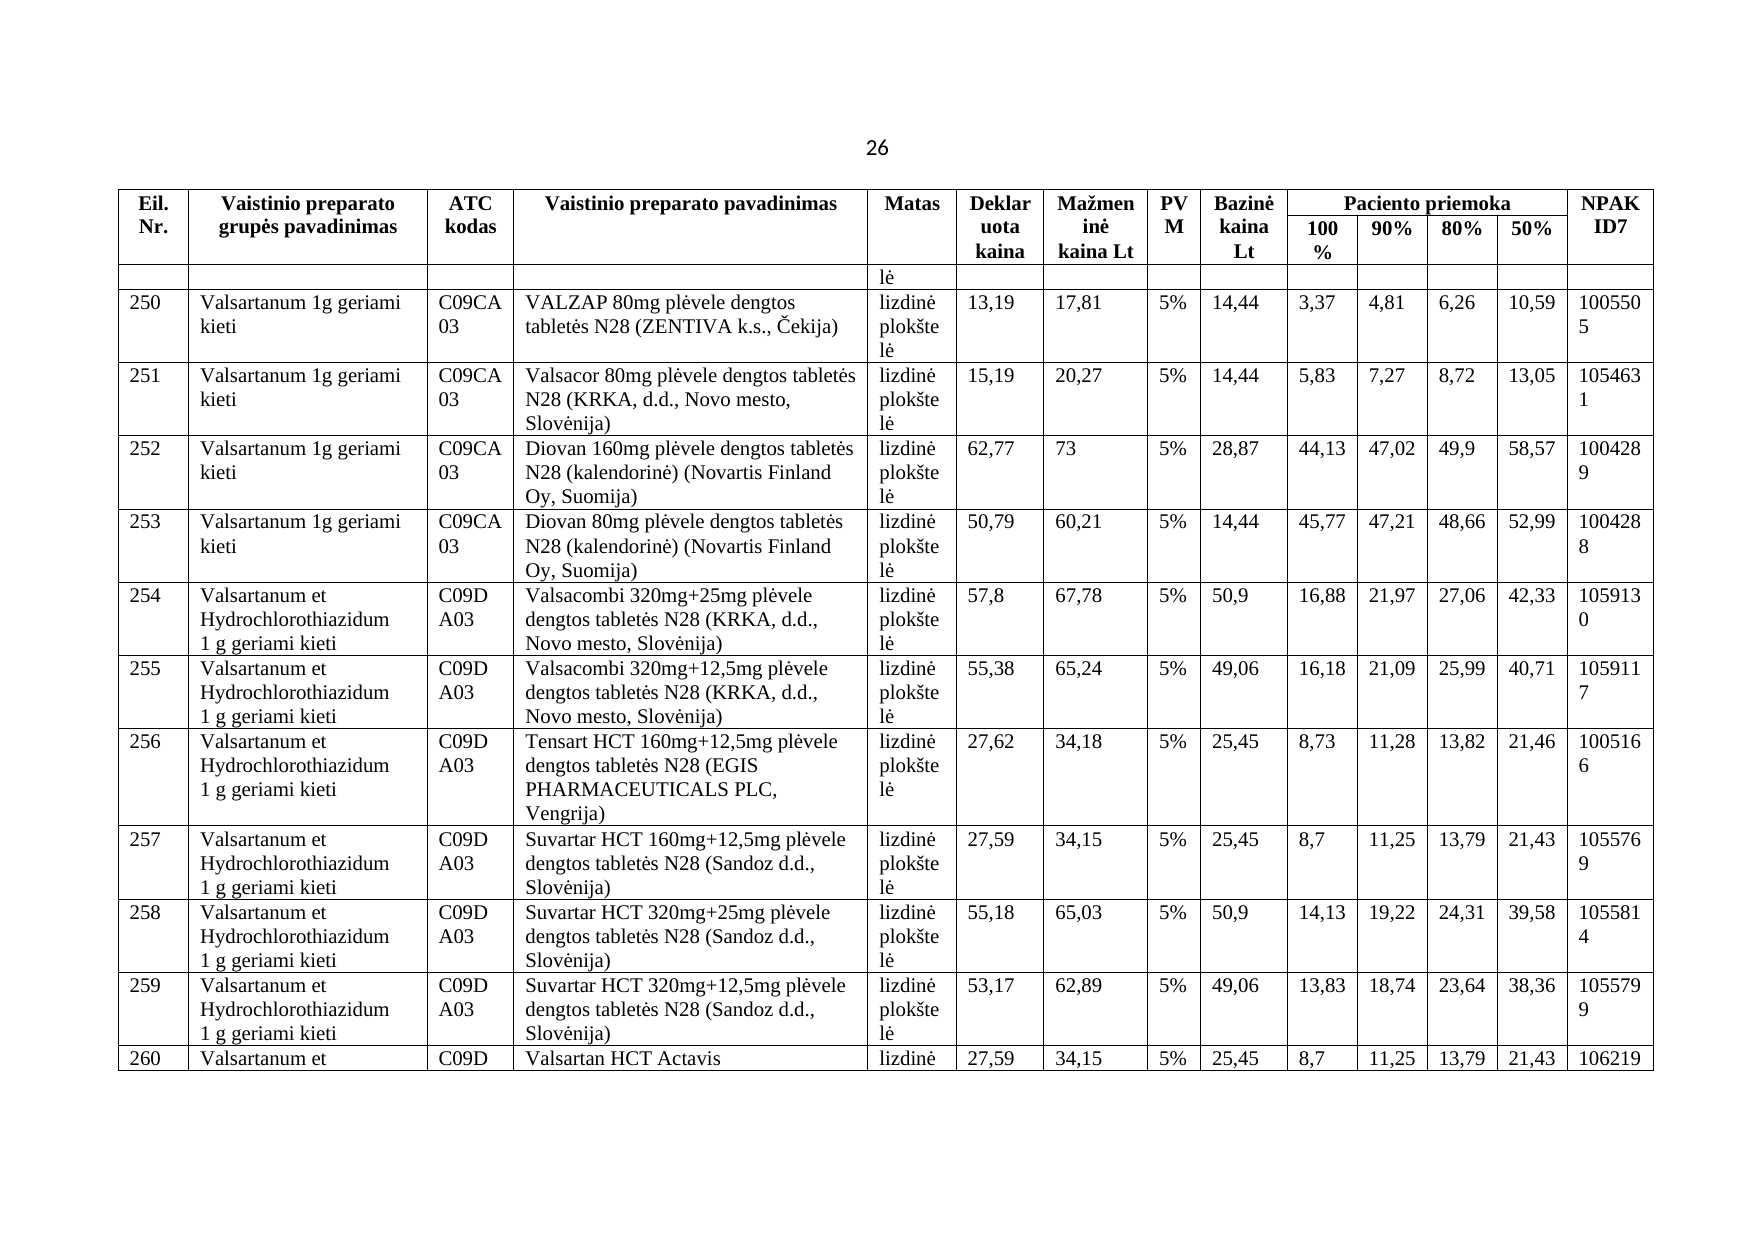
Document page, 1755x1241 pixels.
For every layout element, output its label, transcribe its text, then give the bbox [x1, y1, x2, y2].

table_cell 50,9 [1201, 900, 1287, 972]
table_cell 13,82 [1428, 729, 1497, 825]
table_cell [428, 265, 513, 289]
table_cell 21,46 [1498, 729, 1567, 825]
table_cell Diovan 80mg plėvele dengtos tabletės N28 (kalendorinė) (Novartis Finland Oy, Suomija) [514, 510, 867, 582]
table_cell [1044, 265, 1147, 289]
table_cell Suvartar HCT 160mg+12,5mg plėvele dengtos tabletės N28 (Sandoz d.d., Slovėnija) [514, 826, 867, 899]
table_cell Suvartar HCT 320mg+12,5mg plėvele dengtos tabletės N28 (Sandoz d.d., Slovėnija) [514, 973, 867, 1045]
table_cell 16,88 [1288, 583, 1357, 655]
table_cell [119, 265, 188, 289]
table_cell [189, 265, 427, 289]
table_cell 44,13 [1288, 436, 1357, 508]
table_cell 25,99 [1428, 656, 1497, 728]
table_header Paciento priemoka [1288, 190, 1567, 214]
table_cell 47,21 [1358, 510, 1427, 582]
table_cell Valsartanum 1g geriami kieti [189, 510, 427, 582]
table_cell 1055769 [1568, 826, 1653, 899]
table_cell lizdinė plokštelė [868, 363, 956, 435]
table_cell 40,71 [1498, 656, 1567, 728]
table_cell 24,31 [1428, 900, 1497, 972]
table_cell lizdinė plokštelė [868, 900, 956, 972]
table_cell 34,15 [1044, 826, 1147, 899]
table_cell 5% [1148, 826, 1200, 899]
table_cell lizdinė plokštelė [868, 436, 956, 508]
table_cell C09DA03 [428, 900, 513, 972]
table_cell 28,87 [1201, 436, 1287, 508]
table_cell 14,44 [1201, 290, 1287, 362]
table_cell 39,58 [1498, 900, 1567, 972]
table_cell Valsartanum et Hydrochlorothiazidum 1 g geriami kieti [189, 973, 427, 1045]
table_cell Suvartar HCT 320mg+25mg plėvele dengtos tabletės N28 (Sandoz d.d., Slovėnija) [514, 900, 867, 972]
table_cell 13,79 [1428, 1046, 1497, 1070]
table_cell C09CA03 [428, 290, 513, 362]
table_cell C09DA03 [428, 729, 513, 825]
table_cell [1288, 265, 1357, 289]
table_cell 73 [1044, 436, 1147, 508]
table_cell 20,27 [1044, 363, 1147, 435]
table_cell 100% [1288, 216, 1357, 264]
table_cell 21,97 [1358, 583, 1427, 655]
table_cell 49,9 [1428, 436, 1497, 508]
table_cell Valsartanum et Hydrochlorothiazidum 1 g geriami kieti [189, 826, 427, 899]
table_cell 53,17 [957, 973, 1043, 1045]
table_cell 17,81 [1044, 290, 1147, 362]
table_cell 50,79 [957, 510, 1043, 582]
table_cell 21,09 [1358, 656, 1427, 728]
table_header Deklaruota kaina Lt [957, 190, 1043, 264]
table_cell 60,21 [1044, 510, 1147, 582]
table_cell 5% [1148, 656, 1200, 728]
table_cell 25,45 [1201, 1046, 1287, 1070]
table_header Bazinė kaina Lt [1201, 190, 1287, 264]
table_cell 11,25 [1358, 826, 1427, 899]
table_cell [1498, 265, 1567, 289]
table_cell 106219 [1568, 1046, 1653, 1070]
table_cell 11,28 [1358, 729, 1427, 825]
table_header Matas [868, 190, 956, 264]
table_cell Valsartanum 1g geriami kieti [189, 436, 427, 508]
table_cell 50,9 [1201, 583, 1287, 655]
table_cell 65,03 [1044, 900, 1147, 972]
table_cell 5% [1148, 583, 1200, 655]
table_cell C09DA03 [428, 583, 513, 655]
table_cell 65,24 [1044, 656, 1147, 728]
table_cell 256 [119, 729, 188, 825]
table_cell 1005166 [1568, 729, 1653, 825]
table_header ATC kodas [428, 190, 513, 264]
table_cell 5% [1148, 363, 1200, 435]
table_cell [1201, 265, 1287, 289]
table_cell 49,06 [1201, 973, 1287, 1045]
table_cell C09DA03 [428, 656, 513, 728]
table_cell 5% [1148, 1046, 1200, 1070]
table_cell lizdinė [868, 1046, 956, 1070]
table_cell lizdinė plokštelė [868, 510, 956, 582]
table_cell 21,43 [1498, 826, 1567, 899]
table_cell 13,05 [1498, 363, 1567, 435]
table_cell 13,16 [957, 265, 1043, 289]
table_cell 258 [119, 900, 188, 972]
table_cell 251 [119, 363, 188, 435]
table_cell Valsartanum et [189, 1046, 427, 1070]
table_cell 14,44 [1201, 510, 1287, 582]
table_cell lizdinė plokštelė [868, 656, 956, 728]
table_cell 21,43 [1498, 1046, 1567, 1070]
table_cell 25,45 [1201, 729, 1287, 825]
table_cell lizdinė plokštelė [868, 729, 956, 825]
table_cell 62,77 [957, 436, 1043, 508]
table_cell 254 [119, 583, 188, 655]
table_cell 57,8 [957, 583, 1043, 655]
table_cell 13,79 [1428, 826, 1497, 899]
table_cell 14,44 [1201, 363, 1287, 435]
table_cell Diovan 160mg plėvele dengtos tabletės N28 (kalendorinė) (Novartis Finland Oy, Suomija) [514, 436, 867, 508]
table_cell 5% [1148, 510, 1200, 582]
table_cell 255 [119, 656, 188, 728]
table_cell 13,19 [957, 290, 1043, 362]
table_cell 58,57 [1498, 436, 1567, 508]
table_cell 27,59 [957, 826, 1043, 899]
table_header NPAKID7 [1568, 190, 1653, 264]
table_cell 16,18 [1288, 656, 1357, 728]
table_cell 52,99 [1498, 510, 1567, 582]
table_cell 34,15 [1044, 1046, 1147, 1070]
table_cell VALZAP 80mg plėvele dengtos tabletės N28 (ZENTIVA k.s., Čekija) [514, 290, 867, 362]
table_cell 253 [119, 510, 188, 582]
table_cell [514, 265, 867, 289]
table_cell 34,18 [1044, 729, 1147, 825]
table_cell 55,38 [957, 656, 1043, 728]
table_cell Valsacor 80mg plėvele dengtos tabletės N28 (KRKA, d.d., Novo mesto, Slovėnija) [514, 363, 867, 435]
table_cell [1148, 265, 1200, 289]
table_header Vaistinio preparato grupės pavadinimas [189, 190, 427, 264]
table_cell 67,78 [1044, 583, 1147, 655]
table_cell 90% [1358, 216, 1427, 264]
table_cell lizdinė plokštelė [868, 973, 956, 1045]
table_cell 45,77 [1288, 510, 1357, 582]
table_cell 11,25 [1358, 1046, 1427, 1070]
table_cell 80% [1428, 216, 1497, 264]
table_cell 18,74 [1358, 973, 1427, 1045]
table_cell 7,27 [1358, 363, 1427, 435]
table_cell 1054631 [1568, 363, 1653, 435]
table_cell 62,89 [1044, 973, 1147, 1045]
table_cell Tensart HCT 160mg+12,5mg plėvele dengtos tabletės N28 (EGIS PHARMACEUTICALS PLC, Vengrija) [514, 729, 867, 825]
table_cell [1568, 265, 1653, 289]
table_cell 1059117 [1568, 656, 1653, 728]
table_cell 5% [1148, 729, 1200, 825]
table_cell Valsartanum et Hydrochlorothiazidum 1 g geriami kieti [189, 583, 427, 655]
table_cell 14,13 [1288, 900, 1357, 972]
table_cell 50% [1498, 216, 1567, 264]
table_cell 252 [119, 436, 188, 508]
table_cell Valsartanum 1g geriami kieti [189, 290, 427, 362]
table_cell 1004289 [1568, 436, 1653, 508]
table_cell 27,06 [1428, 583, 1497, 655]
table_cell 55,18 [957, 900, 1043, 972]
table_cell 42,33 [1498, 583, 1567, 655]
table_header Vaistinio preparato pavadinimas [514, 190, 867, 264]
table_cell 38,36 [1498, 973, 1567, 1045]
table_cell [1358, 265, 1427, 289]
table_cell 5% [1148, 900, 1200, 972]
table_cell 5% [1148, 290, 1200, 362]
table_cell 259 [119, 973, 188, 1045]
table_cell C09DA03 [428, 826, 513, 899]
table_cell 23,64 [1428, 973, 1497, 1045]
table_cell 5% [1148, 973, 1200, 1045]
table_cell 8,72 [1428, 363, 1497, 435]
table_cell C09CA03 [428, 363, 513, 435]
table_cell 15,19 [957, 363, 1043, 435]
table_header PVM [1148, 190, 1200, 264]
table_cell Valsartanum et Hydrochlorothiazidum 1 g geriami kieti [189, 656, 427, 728]
table_cell 260 [119, 1046, 188, 1070]
table_cell C09D [428, 1046, 513, 1070]
table_cell 48,66 [1428, 510, 1497, 582]
table_cell 13,83 [1288, 973, 1357, 1045]
table_cell 10,59 [1498, 290, 1567, 362]
table_cell 250 [119, 290, 188, 362]
table_cell 8,7 [1288, 1046, 1357, 1070]
table_cell lizdinė plokštelė [868, 826, 956, 899]
table_cell Valsacombi 320mg+12,5mg plėvele dengtos tabletės N28 (KRKA, d.d., Novo mesto, Slovėnija) [514, 656, 867, 728]
table_cell 4,81 [1358, 290, 1427, 362]
table_cell 8,73 [1288, 729, 1357, 825]
table_cell 47,02 [1358, 436, 1427, 508]
table_cell Valsartan HCT Actavis [514, 1046, 867, 1070]
table_cell lė [868, 265, 956, 289]
table_cell [1428, 265, 1497, 289]
table_cell 5,83 [1288, 363, 1357, 435]
table_cell 3,37 [1288, 290, 1357, 362]
table_cell 6,26 [1428, 290, 1497, 362]
table_cell 27,59 [957, 1046, 1043, 1070]
table_cell lizdinė plokštelė [868, 583, 956, 655]
table_cell lizdinė plokštelė [868, 290, 956, 362]
table_cell 19,22 [1358, 900, 1427, 972]
table_cell 5% [1148, 436, 1200, 508]
table_cell 1005505 [1568, 290, 1653, 362]
table_cell Valsacombi 320mg+25mg plėvele dengtos tabletės N28 (KRKA, d.d., Novo mesto, Slovėnija) [514, 583, 867, 655]
table_cell C09CA03 [428, 436, 513, 508]
table_cell 25,45 [1201, 826, 1287, 899]
table_cell Valsartanum et Hydrochlorothiazidum 1 g geriami kieti [189, 900, 427, 972]
table_header Mažmeninė kaina Lt [1044, 190, 1147, 264]
table_cell 27,62 [957, 729, 1043, 825]
table_cell Valsartanum 1g geriami kieti [189, 363, 427, 435]
table_header Eil. Nr. [119, 190, 188, 264]
table_cell 1059130 [1568, 583, 1653, 655]
table_cell C09CA03 [428, 510, 513, 582]
table_cell 257 [119, 826, 188, 899]
table_cell Valsartanum et Hydrochlorothiazidum 1 g geriami kieti [189, 729, 427, 825]
table_cell 1055814 [1568, 900, 1653, 972]
table_cell C09DA03 [428, 973, 513, 1045]
table_cell 49,06 [1201, 656, 1287, 728]
table_cell 1004288 [1568, 510, 1653, 582]
table_cell 8,7 [1288, 826, 1357, 899]
table_cell 1055799 [1568, 973, 1653, 1045]
